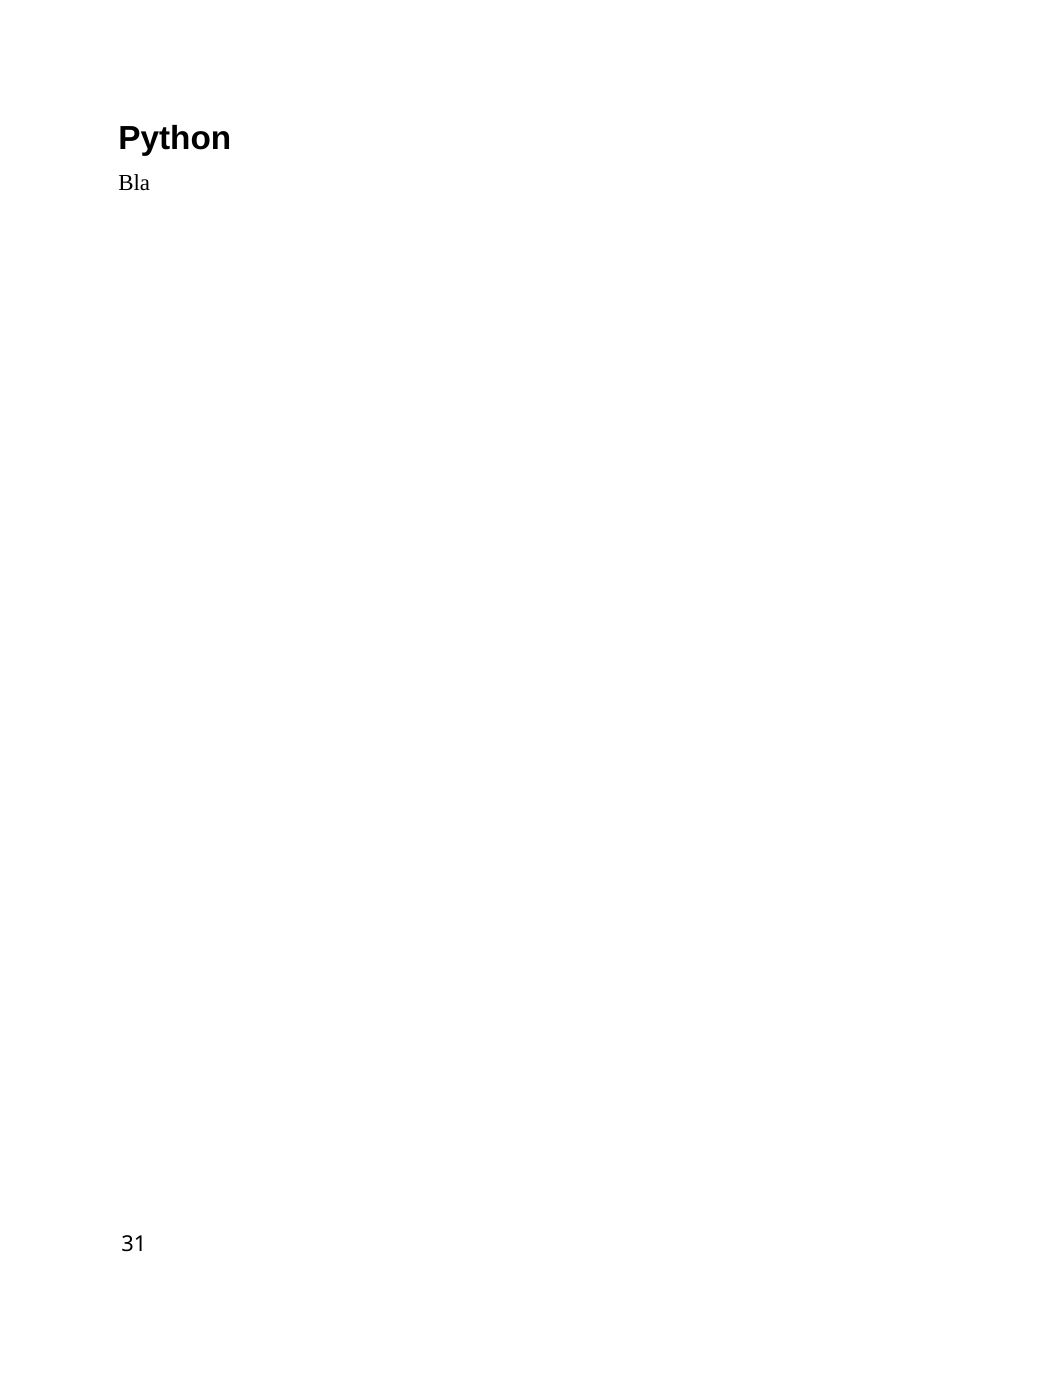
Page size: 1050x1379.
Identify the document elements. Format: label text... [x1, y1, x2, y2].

text Bla [118, 169, 932, 195]
subtitle Python [118, 118, 932, 157]
